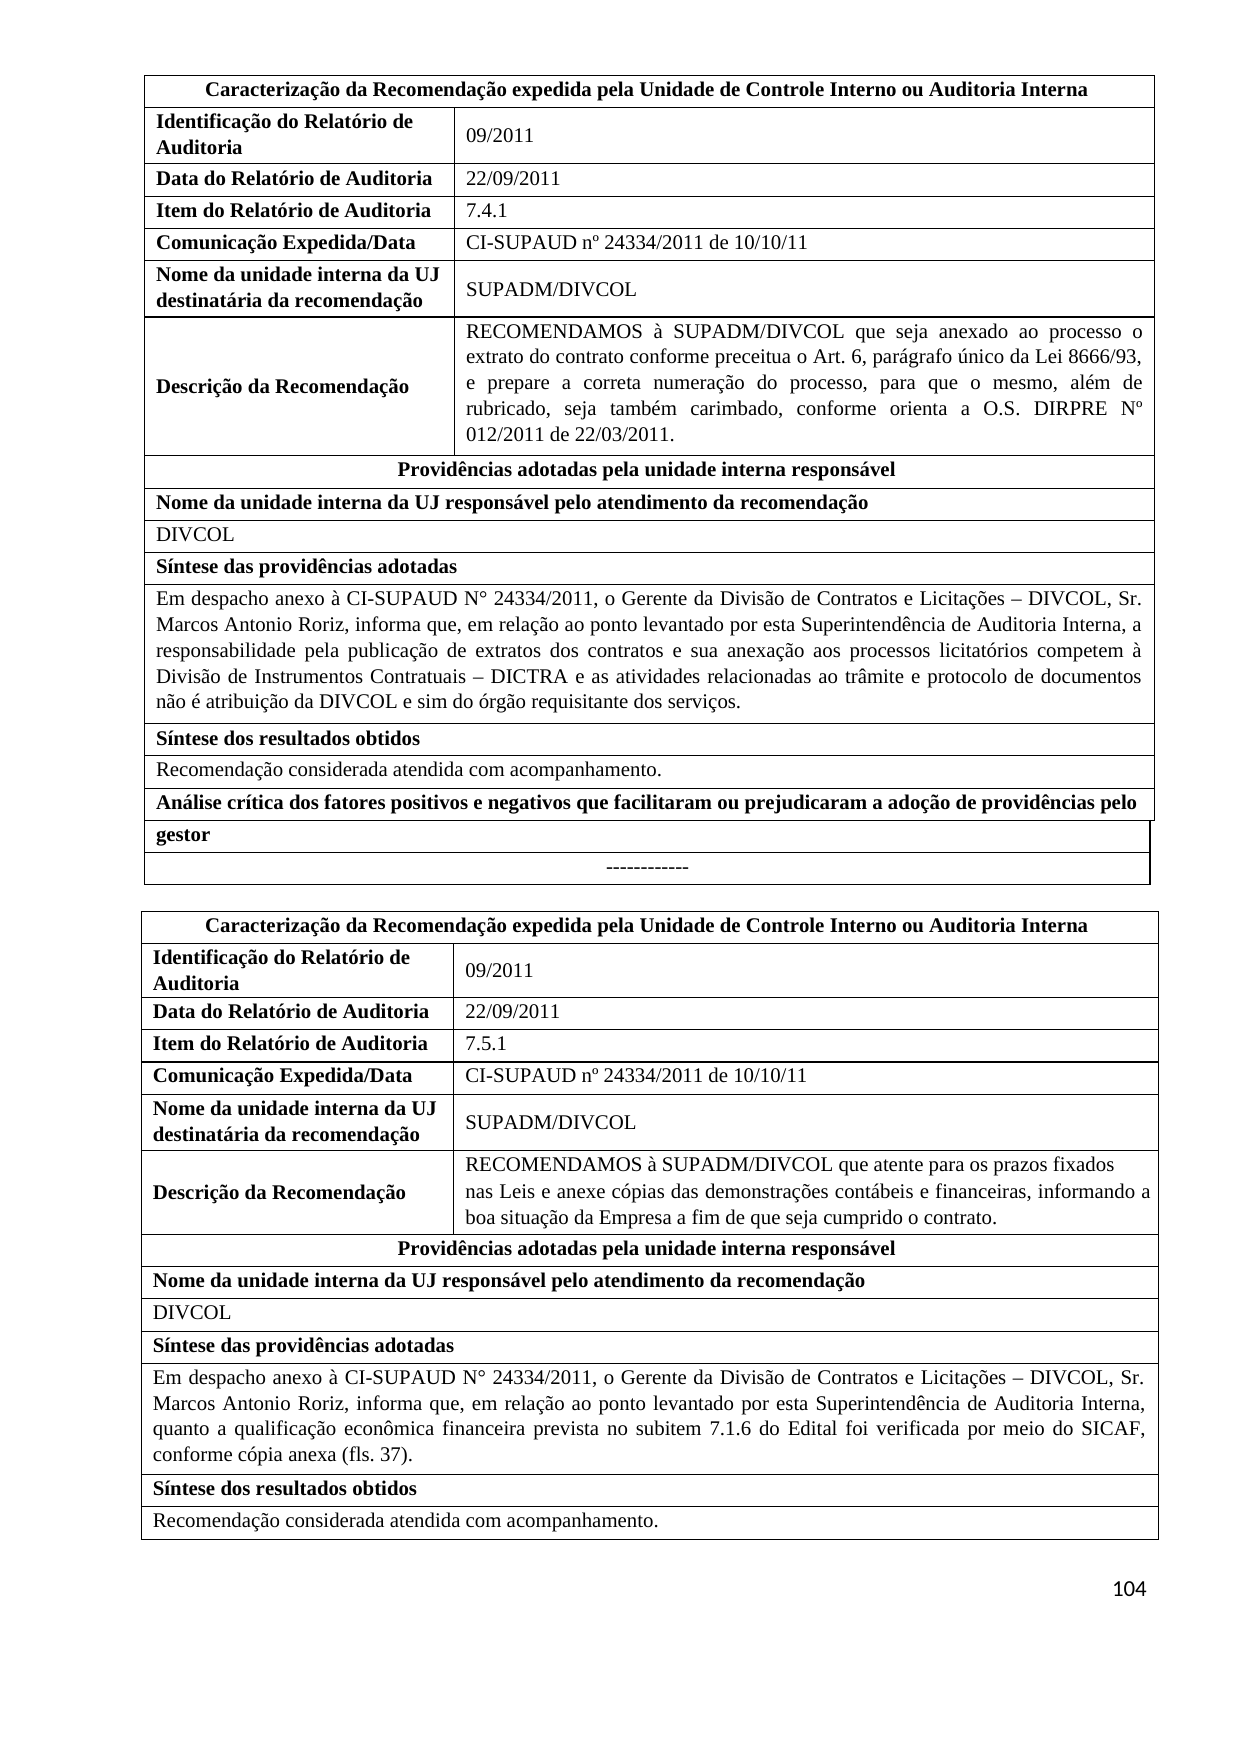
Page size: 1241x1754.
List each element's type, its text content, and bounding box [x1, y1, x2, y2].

table_cell [1151, 852, 1155, 884]
table_cell Identificação do Relatório de Auditoria [145, 108, 454, 163]
table_cell Recomendação considerada atendida com acompanhamento. [142, 1507, 1158, 1539]
table_cell 09/2011 [454, 944, 1158, 997]
table_cell Data do Relatório de Auditoria [142, 998, 453, 1029]
table_cell Data do Relatório de Auditoria [145, 164, 454, 196]
table_cell Identificação do Relatório de Auditoria [142, 944, 453, 997]
table_cell Síntese dos resultados obtidos [142, 1475, 1158, 1506]
table_cell RECOMENDAMOS à SUPADM/DIVCOL que atente para os prazos fixados nas Leis e anexe cópias das demonstrações contábeis e financeiras, informando a boa situação da Empresa a fim de que seja cumprido o contrato. [454, 1151, 1158, 1233]
table_cell Descrição da Recomendação [142, 1151, 453, 1233]
table_cell 7.5.1 [454, 1030, 1158, 1061]
table_cell 22/09/2011 [454, 998, 1158, 1029]
table_cell Nome da unidade interna da UJ responsável pelo atendimento da recomendação [145, 489, 1154, 519]
table_cell Descrição da Recomendação [145, 318, 454, 455]
table_cell Síntese das providências adotadas [142, 1332, 1158, 1363]
table_cell Comunicação Expedida/Data [142, 1063, 453, 1094]
table_cell Nome da unidade interna da UJ responsável pelo atendimento da recomendação [142, 1267, 1158, 1298]
table_cell [1151, 821, 1155, 852]
table_cell 7.4.1 [455, 197, 1154, 228]
table_cell CI-SUPAUD nº 24334/2011 de 10/10/11 [455, 229, 1154, 260]
table_header Caracterização da Recomendação expedida pela Unidade de Controle Interno ou Auditoria Interna [142, 912, 1158, 943]
table_cell CI-SUPAUD nº 24334/2011 de 10/10/11 [454, 1063, 1158, 1094]
table_header Caracterização da Recomendação expedida pela Unidade de Controle Interno ou Auditoria Interna [145, 76, 1154, 107]
table_cell Análise crítica dos fatores positivos e negativos que facilitaram ou prejudicaram a adoção de providências pelo [145, 789, 1154, 820]
table_cell DIVCOL [142, 1299, 1158, 1331]
table_cell Recomendação considerada atendida com acompanhamento. [145, 756, 1154, 788]
table_cell SUPADM/DIVCOL [455, 261, 1154, 316]
table_cell RECOMENDAMOS à SUPADM/DIVCOL que seja anexado ao processo o extrato do contrato conforme preceitua o Art. 6, parágrafo único da Lei 8666/93, e prepare a correta numeração do processo, para que o mesmo, além de rubricado, seja também carimbado, conforme orienta a O.S. DIRPRE Nº 012/2011 de 22/03/2011. [455, 318, 1154, 455]
table_cell Em despacho anexo à CI-SUPAUD N° 24334/2011, o Gerente da Divisão de Contratos e Licitações – DIVCOL, Sr. Marcos Antonio Roriz, informa que, em relação ao ponto levantado por esta Superintendência de Auditoria Interna, quanto a qualificação econômica financeira prevista no subitem 7.1.6 do Edital foi verificada por meio do SICAF, conforme cópia anexa (fls. 37). [142, 1364, 1158, 1474]
table_cell Providências adotadas pela unidade interna responsável [145, 456, 1154, 487]
table_cell gestor [145, 821, 1149, 852]
table_cell Comunicação Expedida/Data [145, 229, 454, 260]
table_cell Nome da unidade interna da UJ destinatária da recomendação [142, 1095, 453, 1150]
table_cell Em despacho anexo à CI-SUPAUD N° 24334/2011, o Gerente da Divisão de Contratos e Licitações – DIVCOL, Sr. Marcos Antonio Roriz, informa que, em relação ao ponto levantado por esta Superintendência de Auditoria Interna, a responsabilidade pela publicação de extratos dos contratos e sua anexação aos processos licitatórios competem à Divisão de Instrumentos Contratuais – DICTRA e as atividades relacionadas ao trâmite e protocolo de documentos não é atribuição da DIVCOL e sim do órgão requisitante dos serviços. [145, 585, 1154, 723]
table_cell 22/09/2011 [455, 164, 1154, 196]
table_cell 09/2011 [455, 108, 1154, 163]
table_cell Item do Relatório de Auditoria [142, 1030, 453, 1061]
table_cell ------------ [145, 853, 1149, 884]
table_cell SUPADM/DIVCOL [454, 1095, 1158, 1150]
table_cell DIVCOL [145, 521, 1154, 552]
table_cell Síntese das providências adotadas [145, 553, 1154, 584]
table_cell Síntese dos resultados obtidos [145, 724, 1154, 755]
table_cell Providências adotadas pela unidade interna responsável [142, 1235, 1158, 1266]
table_cell Item do Relatório de Auditoria [145, 197, 454, 228]
table_cell Nome da unidade interna da UJ destinatária da recomendação [145, 261, 454, 316]
